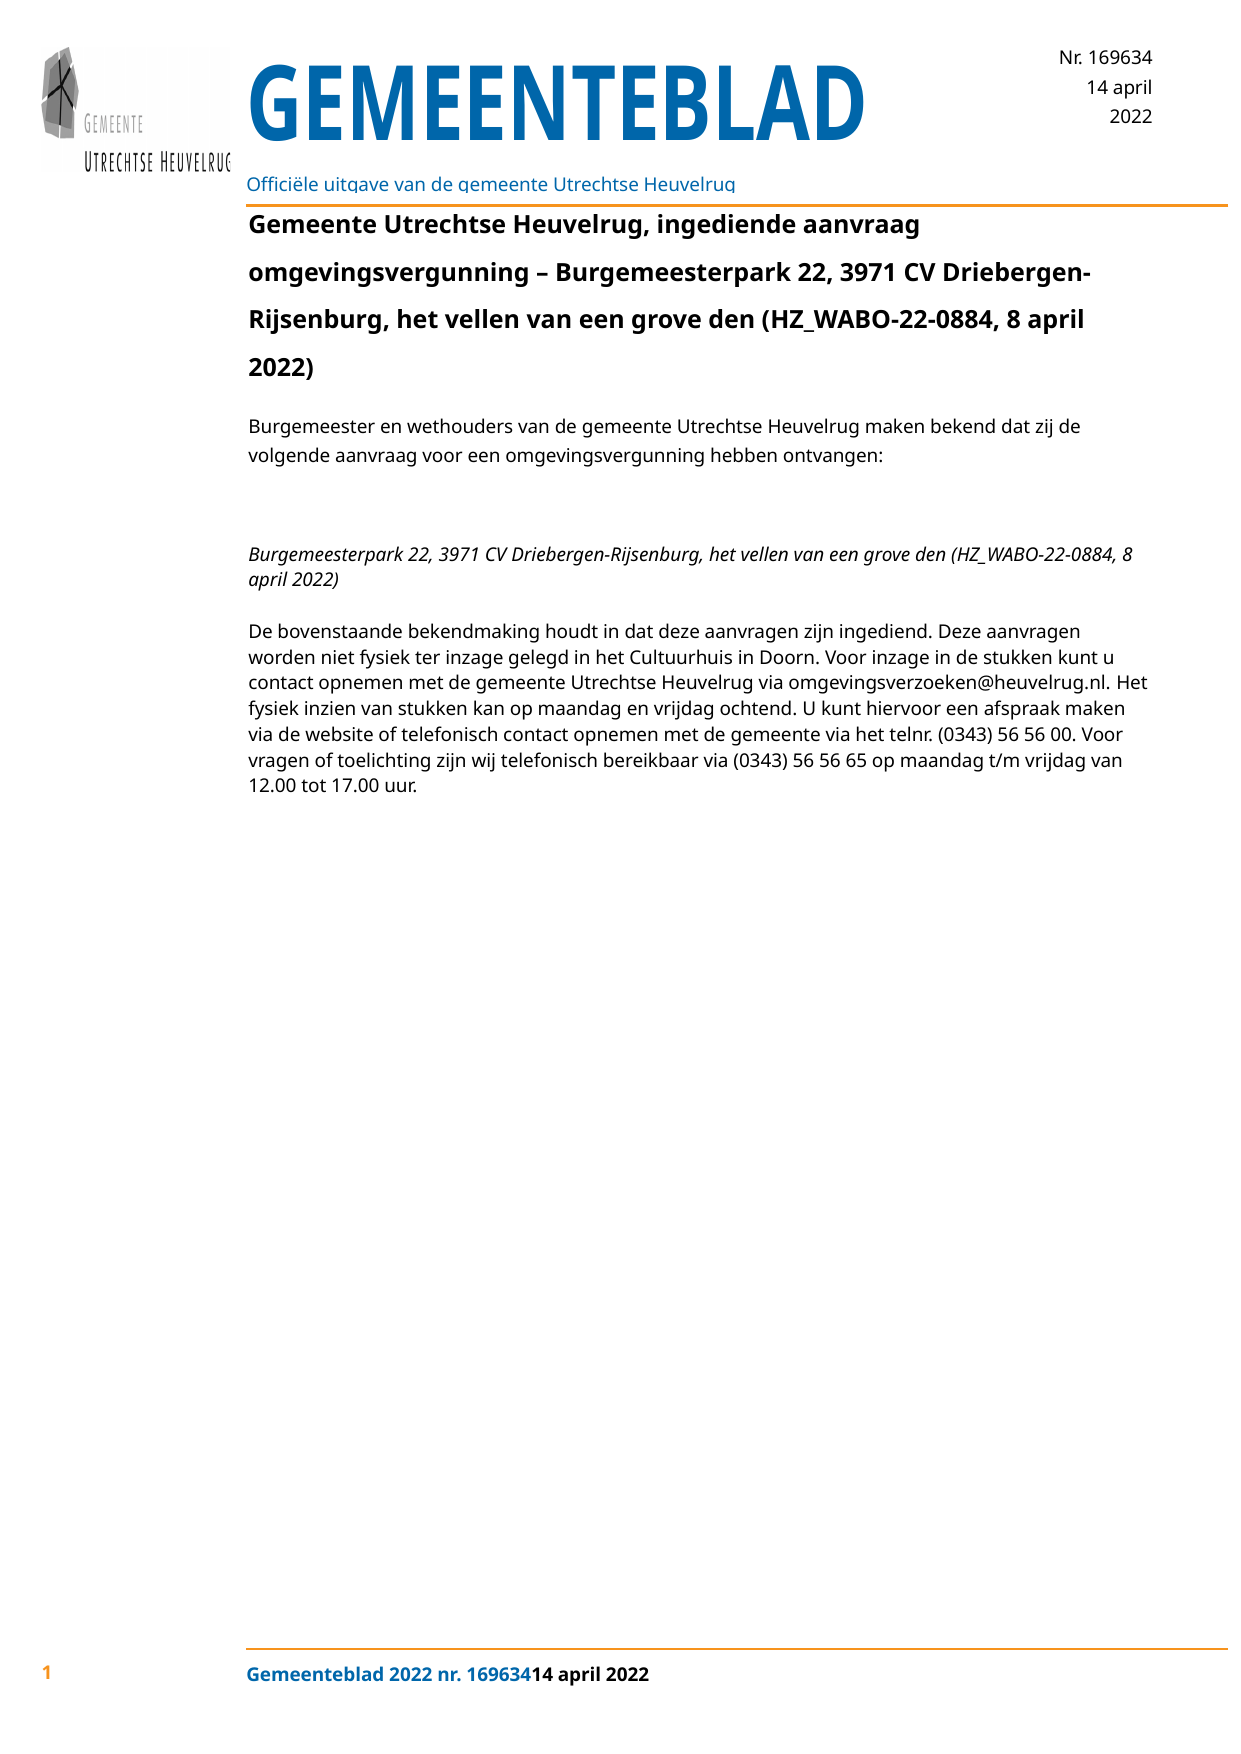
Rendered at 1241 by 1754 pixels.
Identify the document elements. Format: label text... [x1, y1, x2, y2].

text De bovenstaande bekendmaking houdt in dat deze aanvragen zijn ingediend. Deze aanvragen worden niet fysiek ter inzage gelegd in het Cultuurhuis in Doorn. Voor inzage in de stukken kunt u contact opnemen met de gemeente Utrechtse Heuvelrug via omgevingsverzoeken@heuvelrug.nl. Het fysiek inzien van stukken kan op maandag en vrijdag ochtend. U kunt hiervoor een afspraak maken via de website of telefonisch contact opnemen met de gemeente via het telnr. (0343) 56 56 00. Voor vragen of toelichting zijn wij telefonisch bereikbaar via (0343) 56 56 65 op maandag t/m vrijdag van 12.00 tot 17.00 uur. [248, 618, 1152, 798]
text Burgemeester en wethouders van de gemeente Utrechtse Heuvelrug maken bekend dat zij de volgende aanvraag voor een omgevingsvergunning hebben ontvangen: [248, 413, 1152, 468]
picture [41, 47, 231, 172]
text Burgemeesterpark 22, 3971 CV Driebergen-Rijsenburg, het vellen van een grove den (HZ_WABO-22-0884, 8 april 2022) [248, 541, 1152, 592]
text Gemeente Utrechtse Heuvelrug, ingediende aanvraag omgevingsvergunning – Burgemeesterpark 22, 3971 CV Driebergen-Rijsenburg, het vellen van een grove den (HZ_WABO-22-0884, 8 april 2022) [248, 207, 1152, 384]
